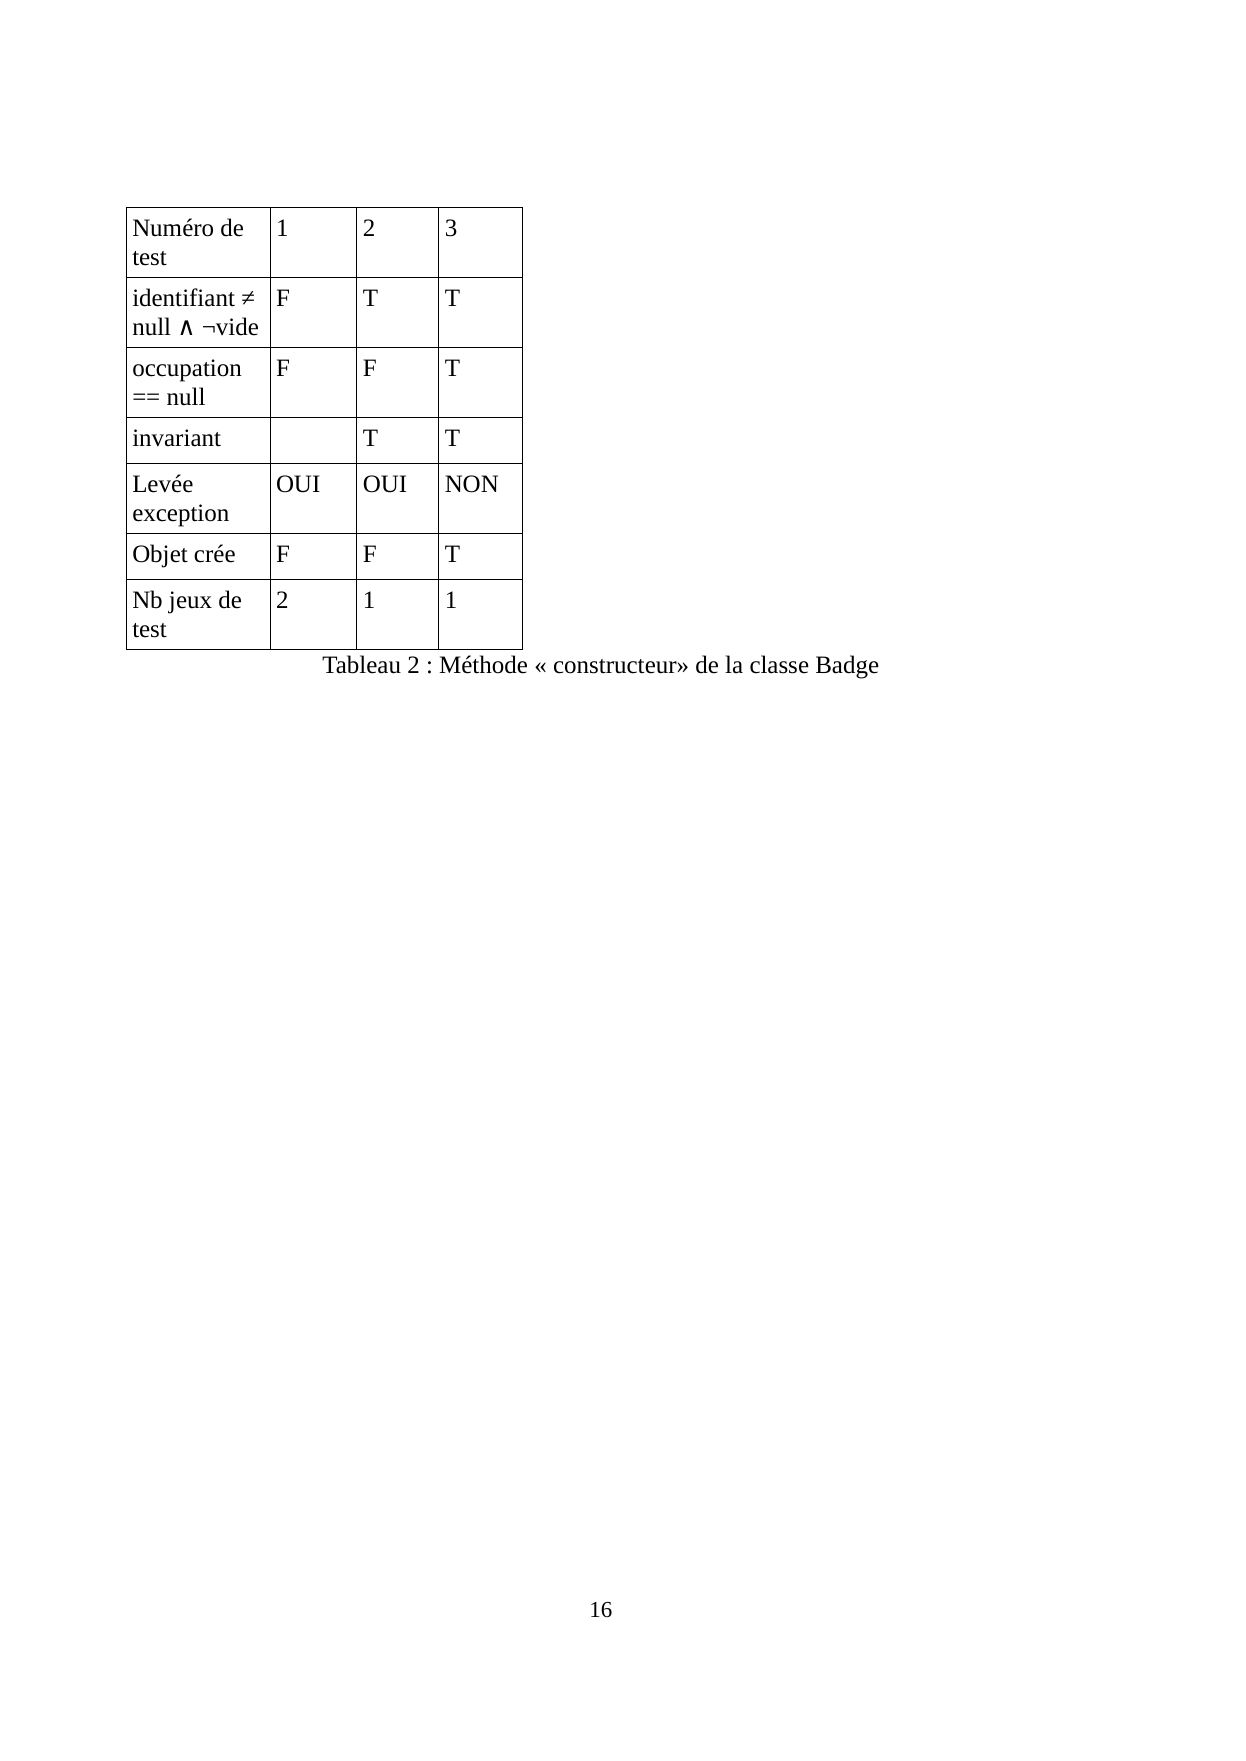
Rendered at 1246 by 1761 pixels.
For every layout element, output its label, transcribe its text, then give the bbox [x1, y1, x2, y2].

table_cell Objet crée [127, 534, 270, 579]
table_cell T [439, 348, 522, 417]
table_cell NON [439, 464, 522, 533]
table_cell 2 [271, 580, 356, 649]
table_cell 1 [439, 580, 522, 649]
table_cell F [357, 534, 438, 579]
table_cell invariant [127, 418, 270, 463]
table_cell T [439, 418, 522, 463]
table_header Numéro de test [127, 208, 270, 277]
table_header 3 [439, 208, 522, 277]
table_cell identifiant ≠ null ∧ ¬vide [127, 278, 270, 347]
table_cell occupation == null [127, 348, 270, 417]
table_cell T [439, 278, 522, 347]
table_cell T [439, 534, 522, 579]
table_cell OUI [271, 464, 356, 533]
table_cell T [357, 278, 438, 347]
table_cell [271, 418, 356, 463]
table_cell F [271, 534, 356, 579]
table_cell F [271, 348, 356, 417]
table_cell T [357, 418, 438, 463]
table_cell F [271, 278, 356, 347]
table_cell Levée exception [127, 464, 270, 533]
table_header 2 [357, 208, 438, 277]
text Tableau 2 : Méthode « constructeur» de la classe Badge [126, 650, 1075, 678]
table_cell 1 [357, 580, 438, 649]
table_cell F [357, 348, 438, 417]
table_header 1 [271, 208, 356, 277]
table_cell Nb jeux de test [127, 580, 270, 649]
table_cell OUI [357, 464, 438, 533]
